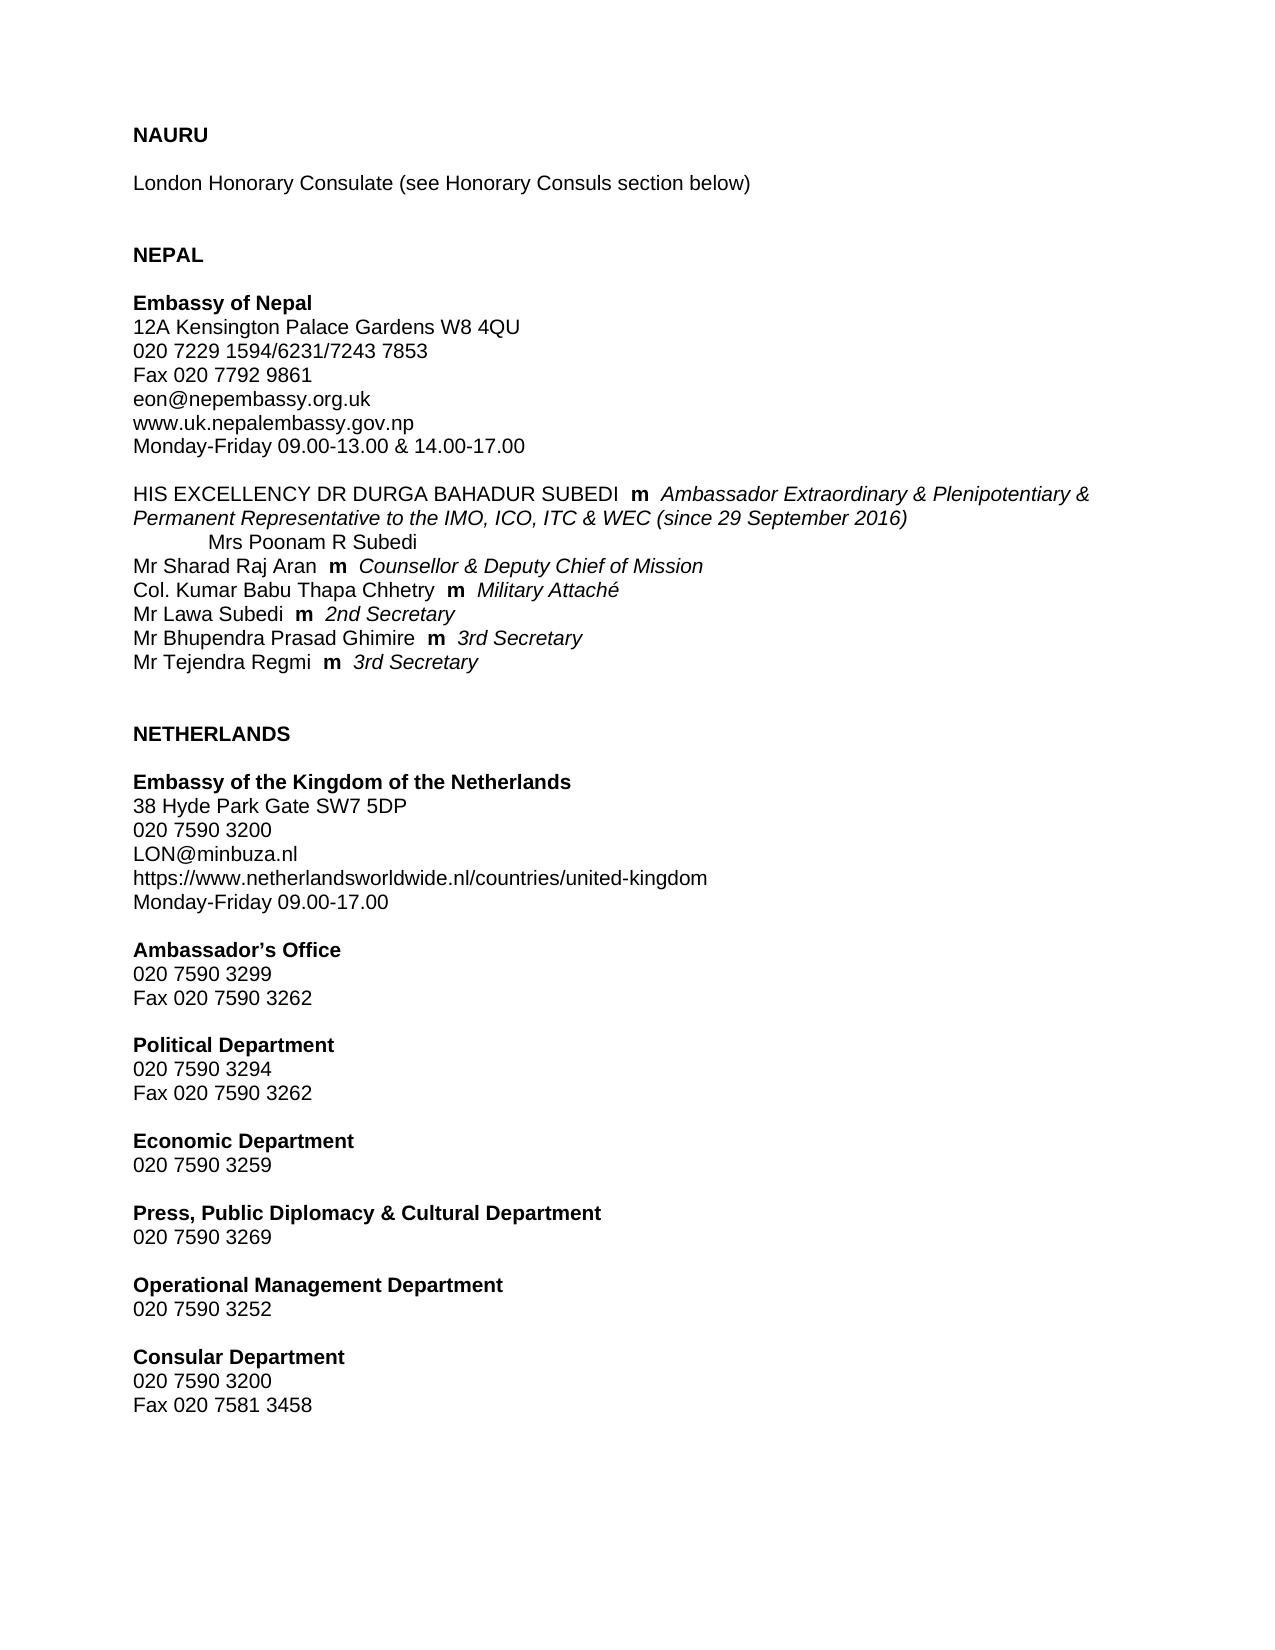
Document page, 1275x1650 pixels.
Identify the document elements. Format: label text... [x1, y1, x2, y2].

text 020 7590 3294 [133, 1057, 1181, 1081]
text Consular Department [133, 1345, 1181, 1369]
text London Honorary Consulate (see Honorary Consuls section below) [133, 171, 1181, 195]
text Col. Kumar Babu Thapa Chhetry m Military Attaché [133, 578, 1181, 602]
text Fax 020 7590 3262 [133, 985, 1181, 1009]
text 020 7590 3269 [133, 1225, 1181, 1249]
text Fax 020 7792 9861 [133, 362, 1181, 386]
text 12A Kensington Palace Gardens W8 4QU [133, 314, 1181, 338]
text Mr Sharad Raj Aran m Counsellor & Deputy Chief of Mission [133, 554, 1181, 578]
text Mrs Poonam R Subedi [133, 530, 1181, 554]
text 020 7590 3259 [133, 1153, 1181, 1177]
text 020 7590 3200 [133, 818, 1181, 842]
text Operational Management Department [133, 1273, 1181, 1297]
text https://www.netherlandsworldwide.nl/countries/united-kingdom [133, 866, 1181, 889]
text eon@nepembassy.org.uk [133, 386, 1181, 410]
text 020 7229 1594/6231/7243 7853 [133, 338, 1181, 362]
text Monday-Friday 09.00-17.00 [133, 889, 1181, 913]
text Monday-Friday 09.00-13.00 & 14.00-17.00 [133, 434, 1181, 458]
text 020 7590 3200 [133, 1369, 1181, 1393]
text 38 Hyde Park Gate SW7 5DP [133, 794, 1181, 818]
text NEPAL [133, 243, 1181, 267]
text Embassy of the Kingdom of the Netherlands [133, 770, 1181, 794]
text LON@minbuza.nl [133, 842, 1181, 866]
text www.uk.nepalembassy.gov.np [133, 410, 1181, 434]
text 020 7590 3299 [133, 961, 1181, 985]
text HIS EXCELLENCY DR DURGA BAHADUR SUBEDI m Ambassador Extraordinary & Plenipotentiary & Permanent Representative to the IMO, ICO, ITC & WEC (since 29 September 2016) [133, 482, 1181, 530]
text Embassy of Nepal [133, 291, 1181, 314]
text Mr Bhupendra Prasad Ghimire m 3rd Secretary [133, 626, 1181, 650]
text Political Department [133, 1033, 1181, 1057]
text Press, Public Diplomacy & Cultural Department [133, 1201, 1181, 1225]
text Mr Lawa Subedi m 2nd Secretary [133, 602, 1181, 626]
text NAURU [133, 123, 1181, 147]
text 020 7590 3252 [133, 1297, 1181, 1321]
text Mr Tejendra Regmi m 3rd Secretary [133, 650, 1181, 674]
text Fax 020 7581 3458 [133, 1393, 1181, 1417]
text Fax 020 7590 3262 [133, 1081, 1181, 1105]
text Economic Department [133, 1129, 1181, 1153]
text NETHERLANDS [133, 722, 1181, 746]
text Ambassador’s Office [133, 937, 1181, 961]
